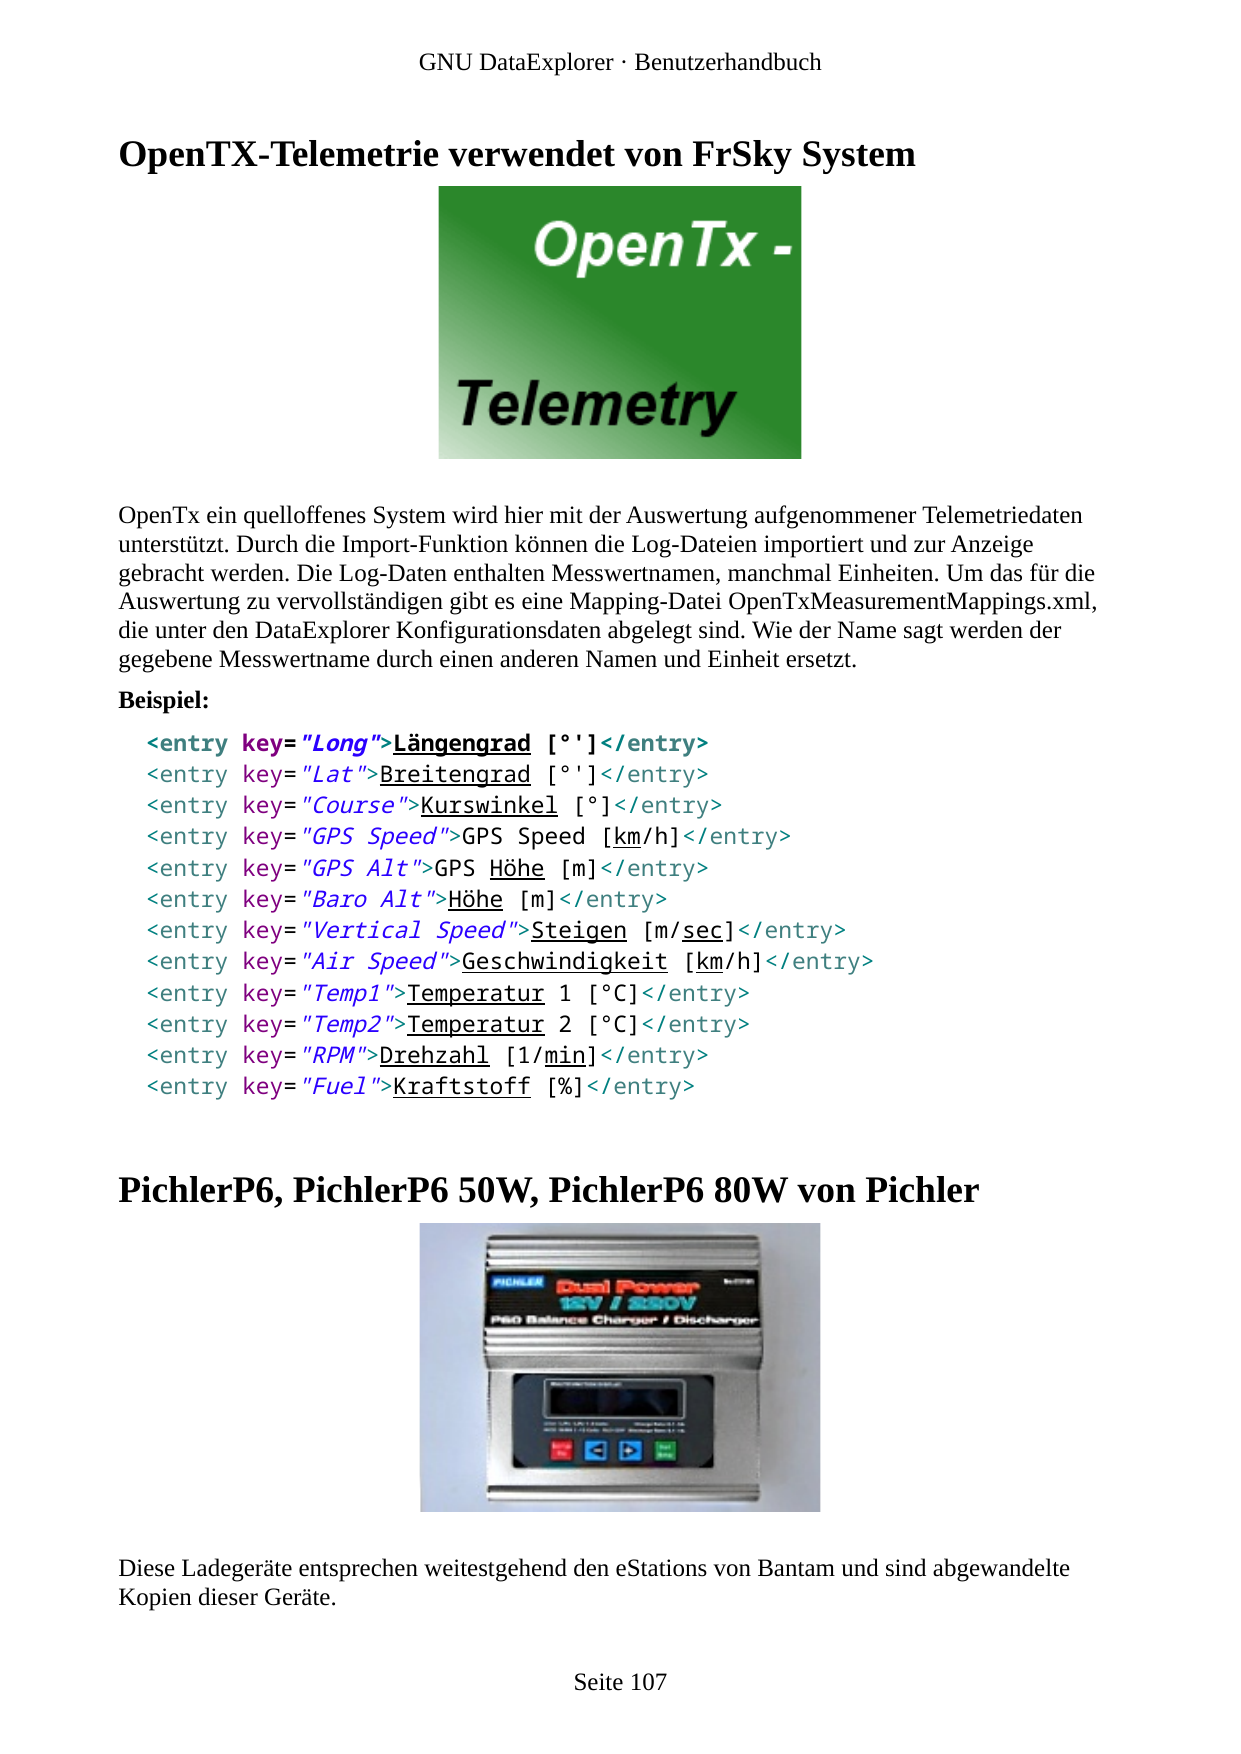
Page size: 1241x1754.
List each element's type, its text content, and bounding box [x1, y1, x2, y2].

text OpenTx ein quelloffenes System wird hier mit der Auswertung aufgenommener Telemetriedaten unterstützt. Durch die Import-Funktion können die Log-Dateien importiert und zur Anzeige gebracht werden. Die Log-Daten enthalten Messwertnamen, manchmal Einheiten. Um das für die Auswertung zu vervollständigen gibt es eine Mapping-Datei OpenTxMeasurementMappings.xml, die unter den DataExplorer Konfigurationsdaten abgelegt sind. Wie der Name sagt werden der gegebene Messwertname durch einen anderen Namen und Einheit ersetzt. [118, 500, 1122, 673]
text <entry key="Temp1">Temperatur 1 [°C]</entry> [118, 976, 1122, 1008]
text <entry key="Air Speed">Geschwindigkeit [km/h]</entry> [118, 945, 1122, 976]
text <entry key="Lat">Breitengrad [°']</entry> [118, 758, 1122, 789]
text Diese Ladegeräte entsprechen weitestgehend den eStations von Bantam und sind abgewandelte Kopien dieser Geräte. [118, 1553, 1122, 1611]
text <entry key="Long">Längengrad [°']</entry> [118, 726, 1122, 758]
picture [419, 1223, 821, 1512]
text <entry key="GPS Speed">GPS Speed [km/h]</entry> [118, 820, 1122, 851]
text <entry key="RPM">Drehzahl [1/min]</entry> [118, 1039, 1122, 1070]
text <entry key="Course">Kurswinkel [°]</entry> [118, 789, 1122, 820]
text Beispiel: [118, 685, 1122, 714]
subtitle PichlerP6, PichlerP6 50W, PichlerP6 80W von Pichler [118, 1168, 1122, 1211]
text <entry key="Fuel">Kraftstoff [%]</entry> [118, 1070, 1122, 1101]
picture [438, 186, 802, 459]
text <entry key="Temp2">Temperatur 2 [°C]</entry> [118, 1008, 1122, 1039]
text <entry key="GPS Alt">GPS Höhe [m]</entry> [118, 851, 1122, 883]
subtitle OpenTX-Telemetrie verwendet von FrSky System [118, 131, 1122, 174]
text <entry key="Vertical Speed">Steigen [m/sec]</entry> [118, 914, 1122, 945]
text <entry key="Baro Alt">Höhe [m]</entry> [118, 883, 1122, 914]
